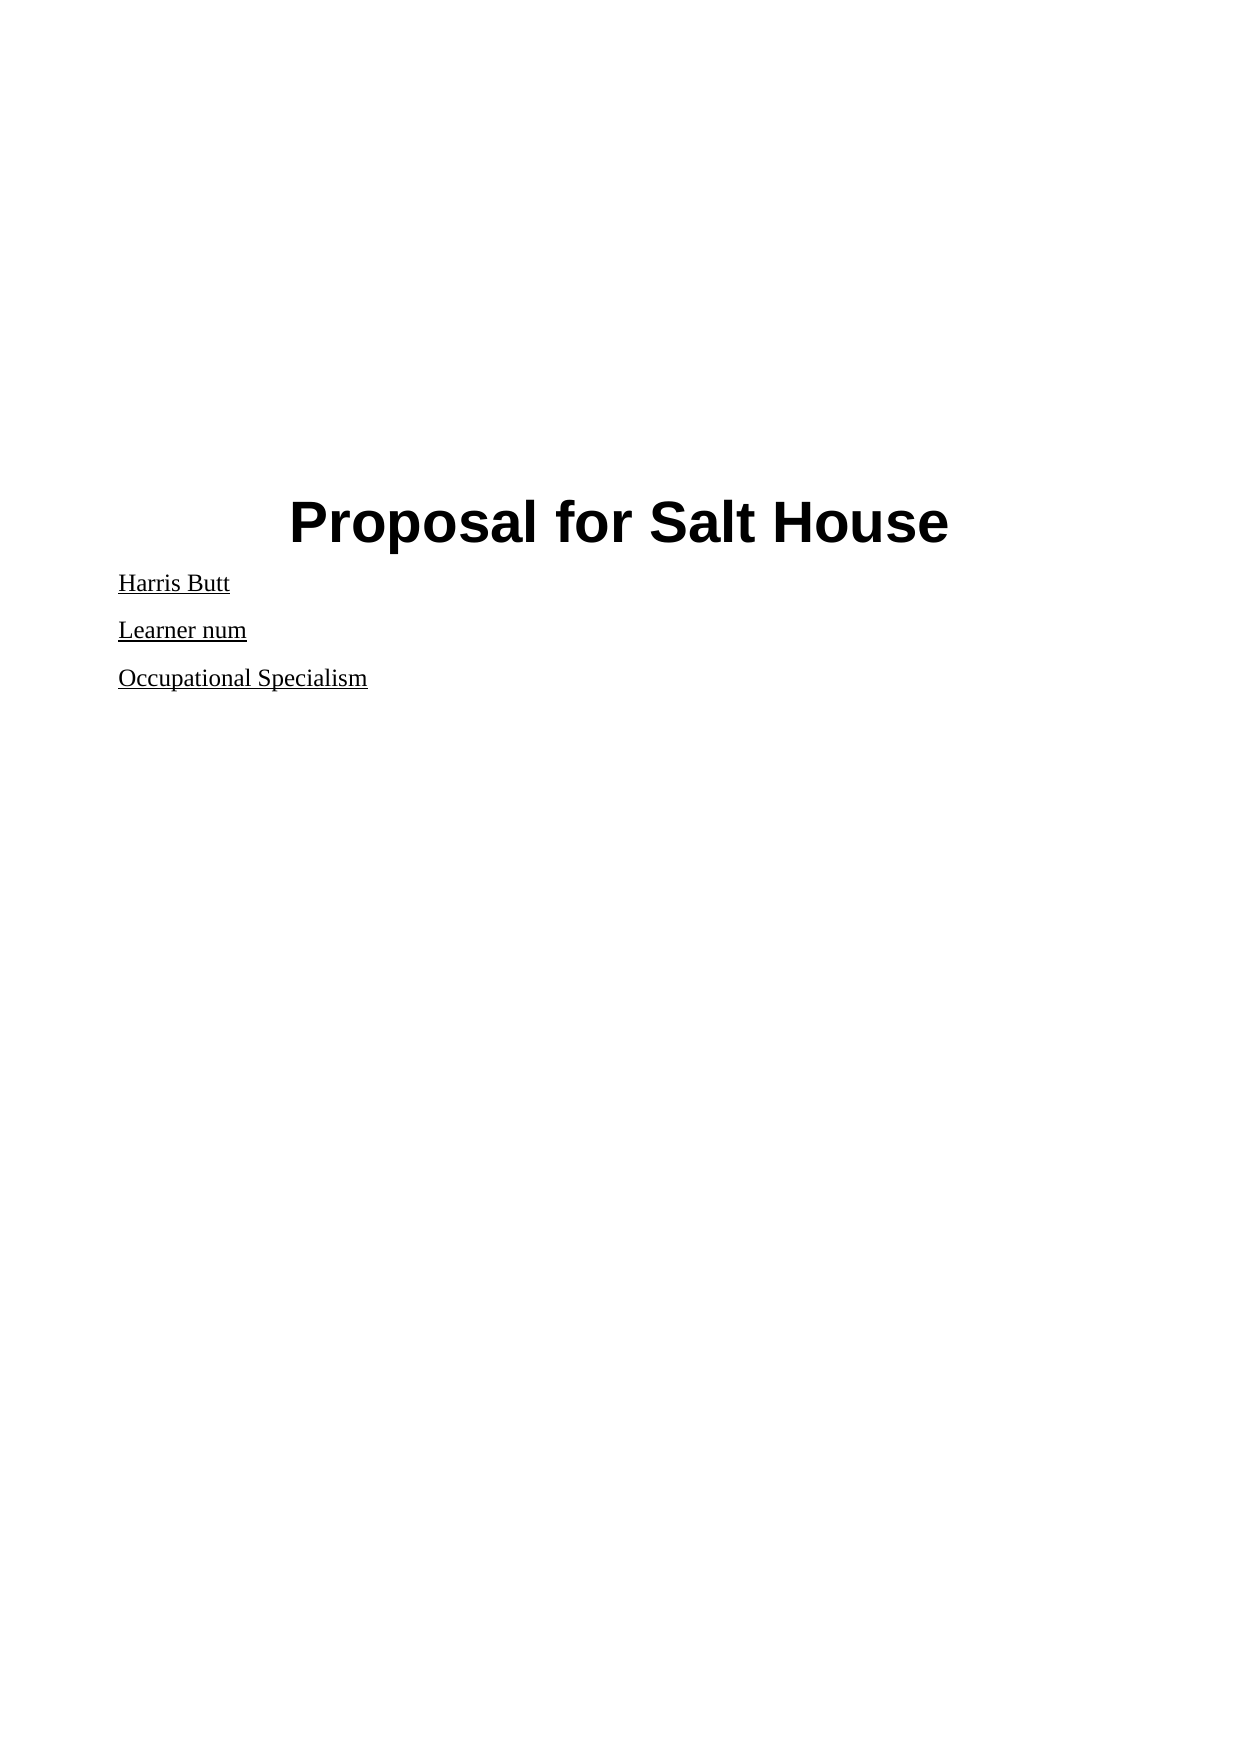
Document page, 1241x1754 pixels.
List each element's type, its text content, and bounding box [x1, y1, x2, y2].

title Proposal for Salt House [118, 488, 1122, 555]
text Harris Butt [118, 568, 1122, 596]
text Learner num [118, 615, 1122, 644]
text Occupational Specialism [118, 663, 1122, 692]
